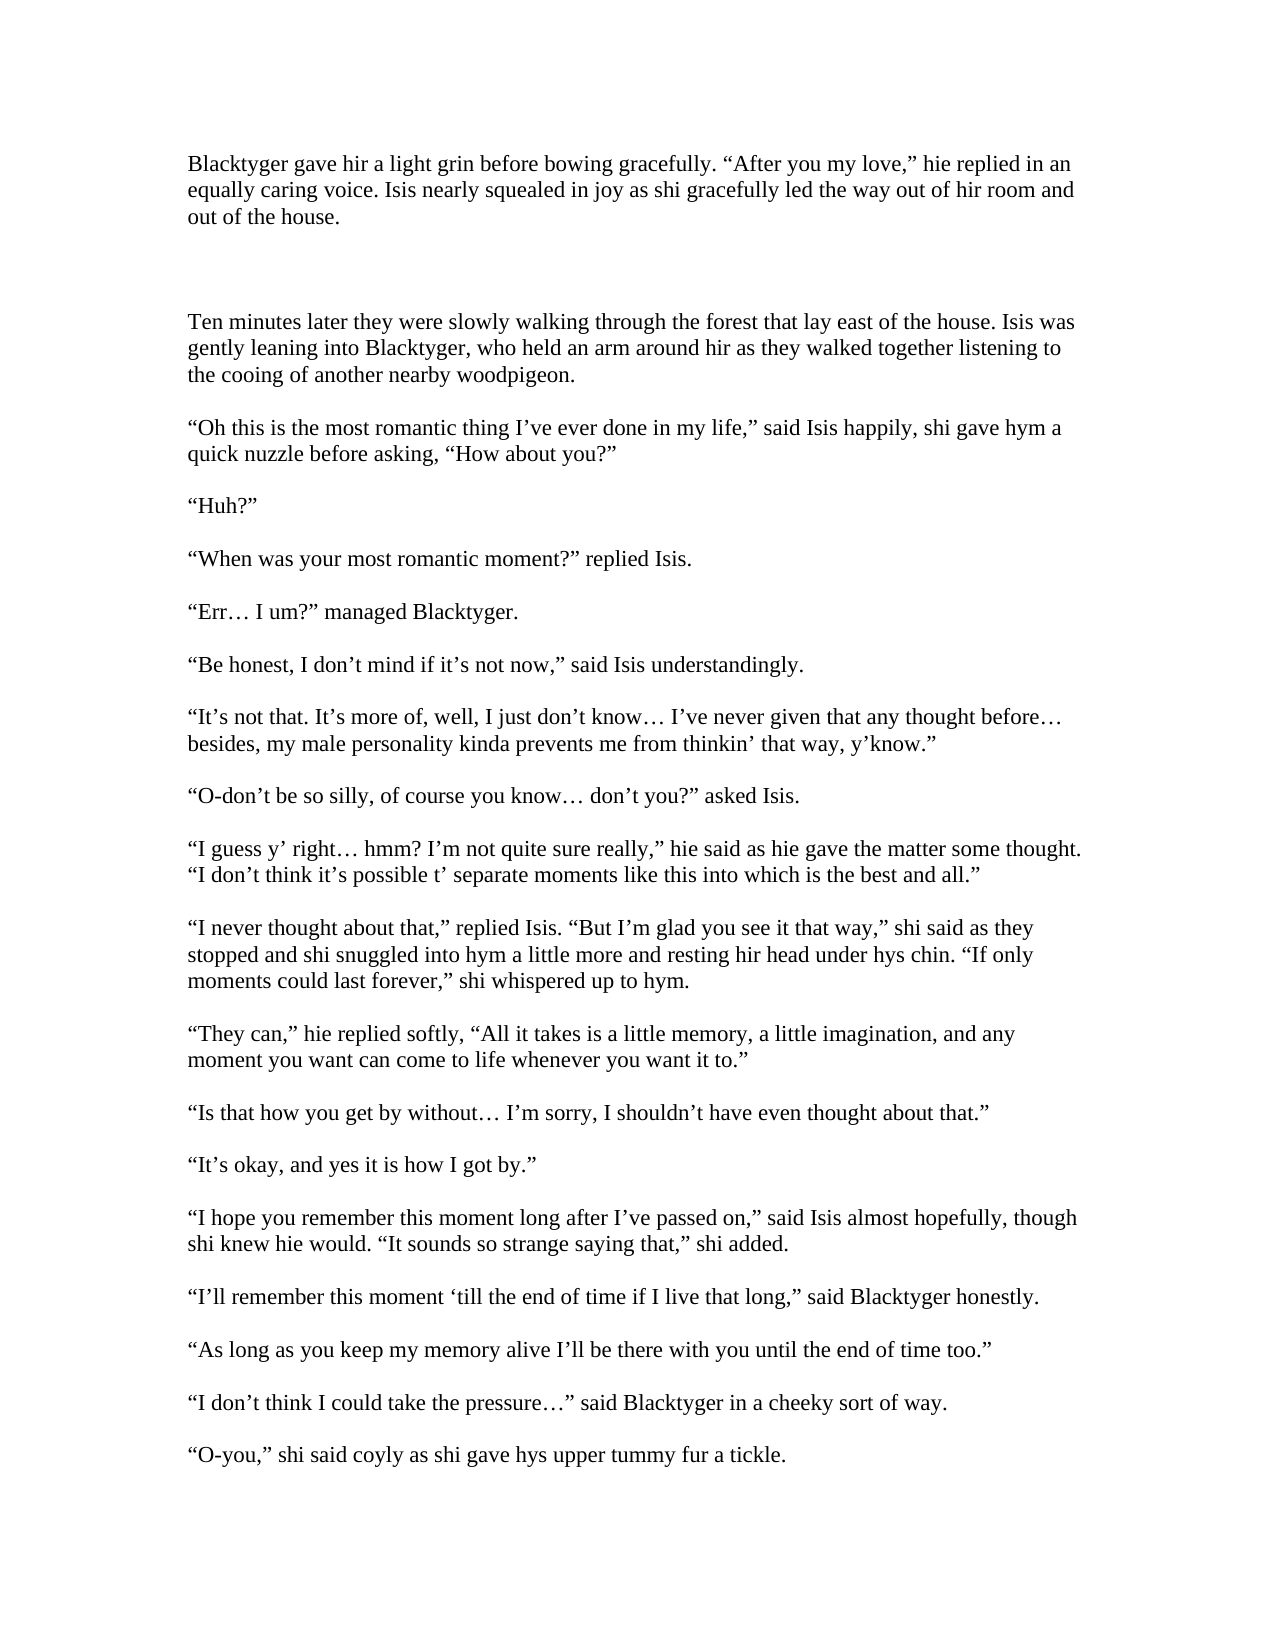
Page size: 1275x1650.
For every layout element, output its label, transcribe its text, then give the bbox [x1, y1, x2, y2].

text “When was your most romantic moment?” replied Isis. [187, 545, 1087, 572]
text “Err… I um?” managed Blacktyger. [187, 598, 1087, 624]
text “I hope you remember this moment long after I’ve passed on,” said Isis almost hopefully, though shi knew hie would. “It sounds so strange saying that,” shi added. [187, 1204, 1087, 1257]
text “I don’t think I could take the pressure…” said Blacktyger in a cheeky sort of way. [187, 1389, 1087, 1415]
text “O-don’t be so silly, of course you know… don’t you?” asked Isis. [187, 782, 1087, 809]
text “It’s not that. It’s more of, well, I just don’t know… I’ve never given that any thought before… besides, my male personality kinda prevents me from thinkin’ that way, y’know.” [187, 703, 1087, 756]
text “Be honest, I don’t mind if it’s not now,” said Isis understandingly. [187, 651, 1087, 677]
text “I’ll remember this moment ‘till the end of time if I live that long,” said Blacktyger honestly. [187, 1283, 1087, 1309]
text “It’s okay, and yes it is how I got by.” [187, 1151, 1087, 1178]
text Blacktyger gave hir a light grin before bowing gracefully. “After you my love,” hie replied in an equally caring voice. Isis nearly squealed in joy as shi gracefully led the way out of hir room and out of the house. [187, 150, 1087, 229]
text “As long as you keep my memory alive I’ll be there with you until the end of time too.” [187, 1336, 1087, 1362]
text “Is that how you get by without… I’m sorry, I shouldn’t have even thought about that.” [187, 1099, 1087, 1125]
text “Huh?” [187, 493, 1087, 519]
text “They can,” hie replied softly, “All it takes is a little memory, a little imagination, and any moment you want can come to life whenever you want it to.” [187, 1020, 1087, 1072]
text “Oh this is the most romantic thing I’ve ever done in my life,” said Isis happily, shi gave hym a quick nuzzle before asking, “How about you?” [187, 413, 1087, 466]
text Ten minutes later they were slowly walking through the forest that lay east of the house. Isis was gently leaning into Blacktyger, who held an arm around hir as they walked together listening to the cooing of another nearby woodpigeon. [187, 308, 1087, 387]
text “I guess y’ right… hmm? I’m not quite sure really,” hie said as hie gave the matter some thought. “I don’t think it’s possible t’ separate moments like this into which is the best and all.” [187, 835, 1087, 888]
text “I never thought about that,” replied Isis. “But I’m glad you see it that way,” shi said as they stopped and shi snuggled into hym a little more and resting hir head under hys chin. “If only moments could last forever,” shi whispered up to hym. [187, 914, 1087, 993]
text “O-you,” shi said coyly as shi gave hys upper tummy fur a tickle. [187, 1441, 1087, 1468]
